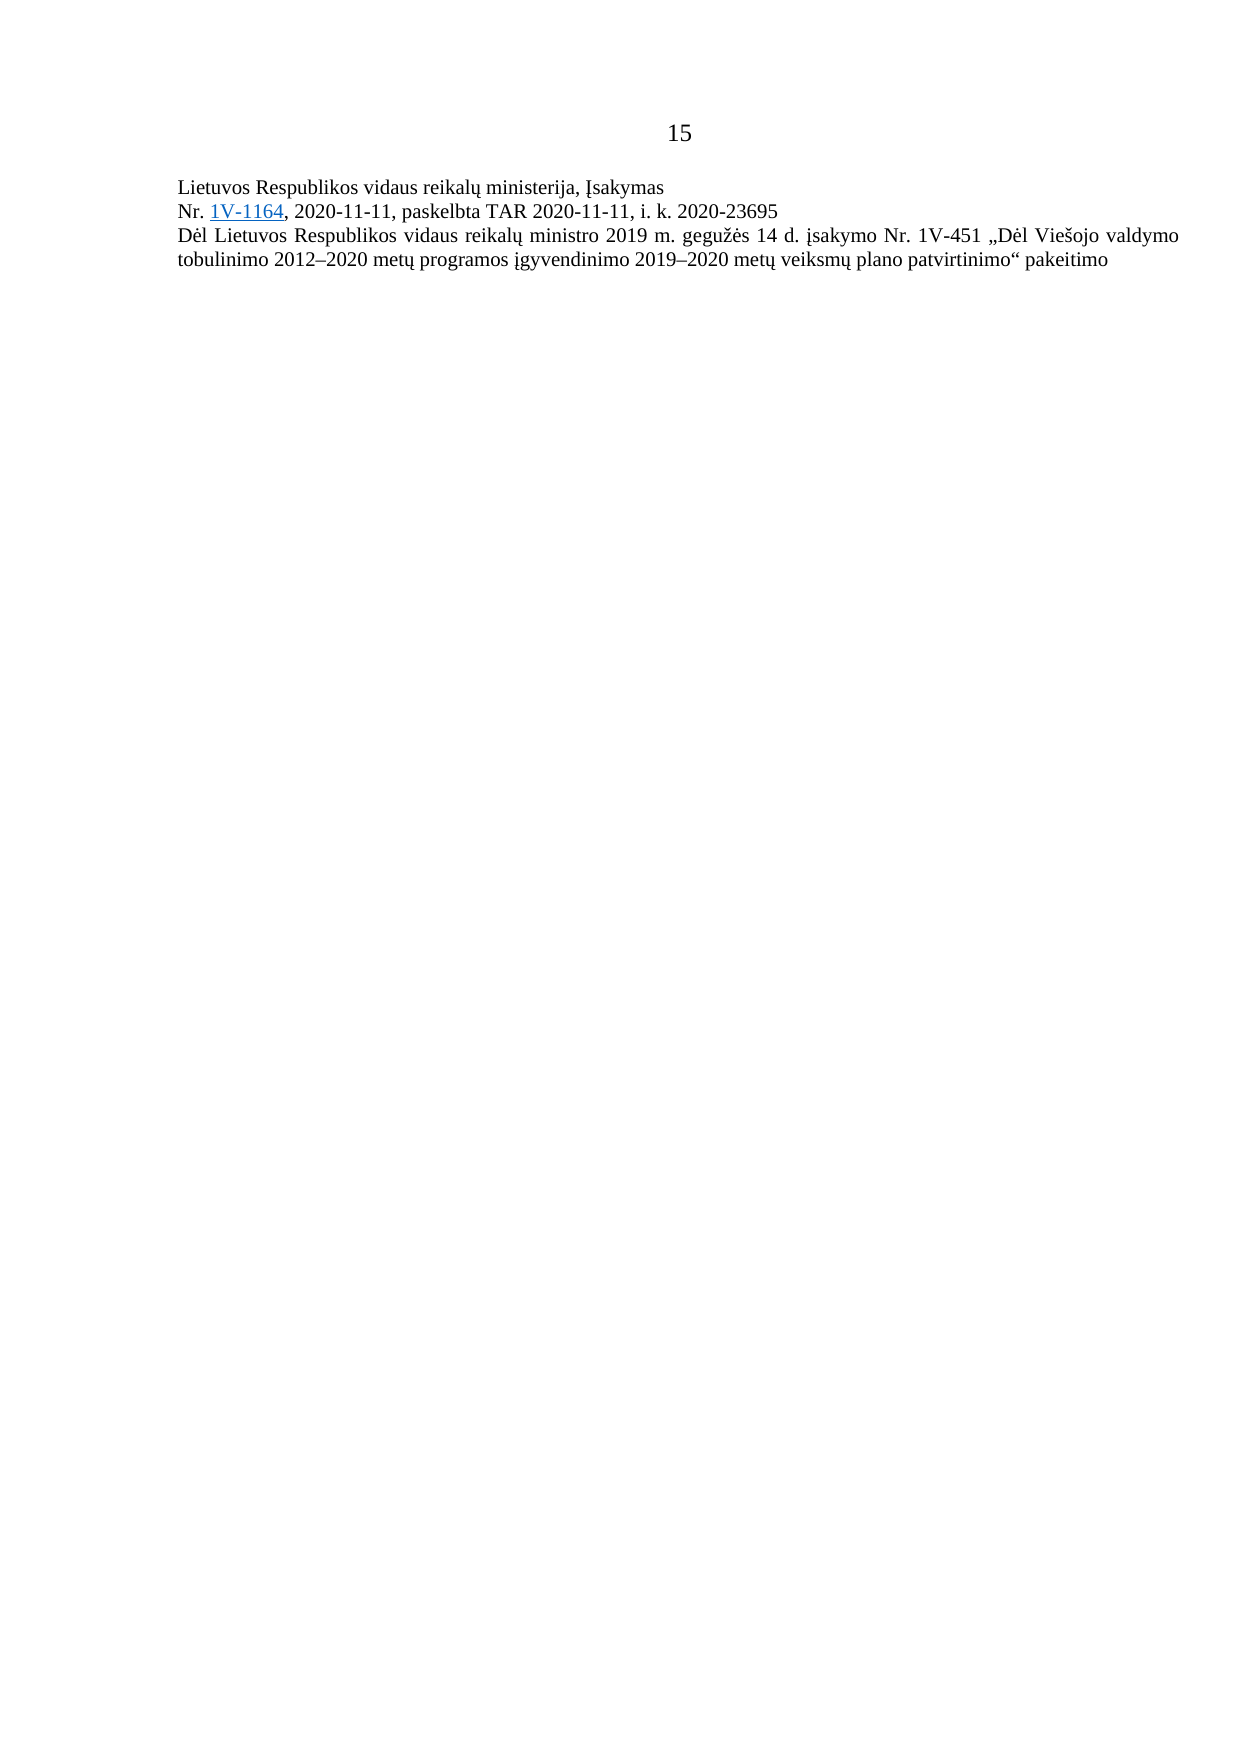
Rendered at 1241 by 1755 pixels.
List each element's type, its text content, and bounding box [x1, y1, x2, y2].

text Nr. 1V-1164, 2020-11-11, paskelbta TAR 2020-11-11, i. k. 2020-23695 [177, 199, 1181, 223]
text Lietuvos Respublikos vidaus reikalų ministerija, Įsakymas [177, 175, 1181, 199]
text Dėl Lietuvos Respublikos vidaus reikalų ministro 2019 m. gegužės 14 d. įsakymo Nr. 1V-451 „Dėl Viešojo valdymo tobulinimo 2012–2020 metų programos įgyvendinimo 2019–2020 metų veiksmų plano patvirtinimo“ pakeitimo [177, 223, 1181, 271]
